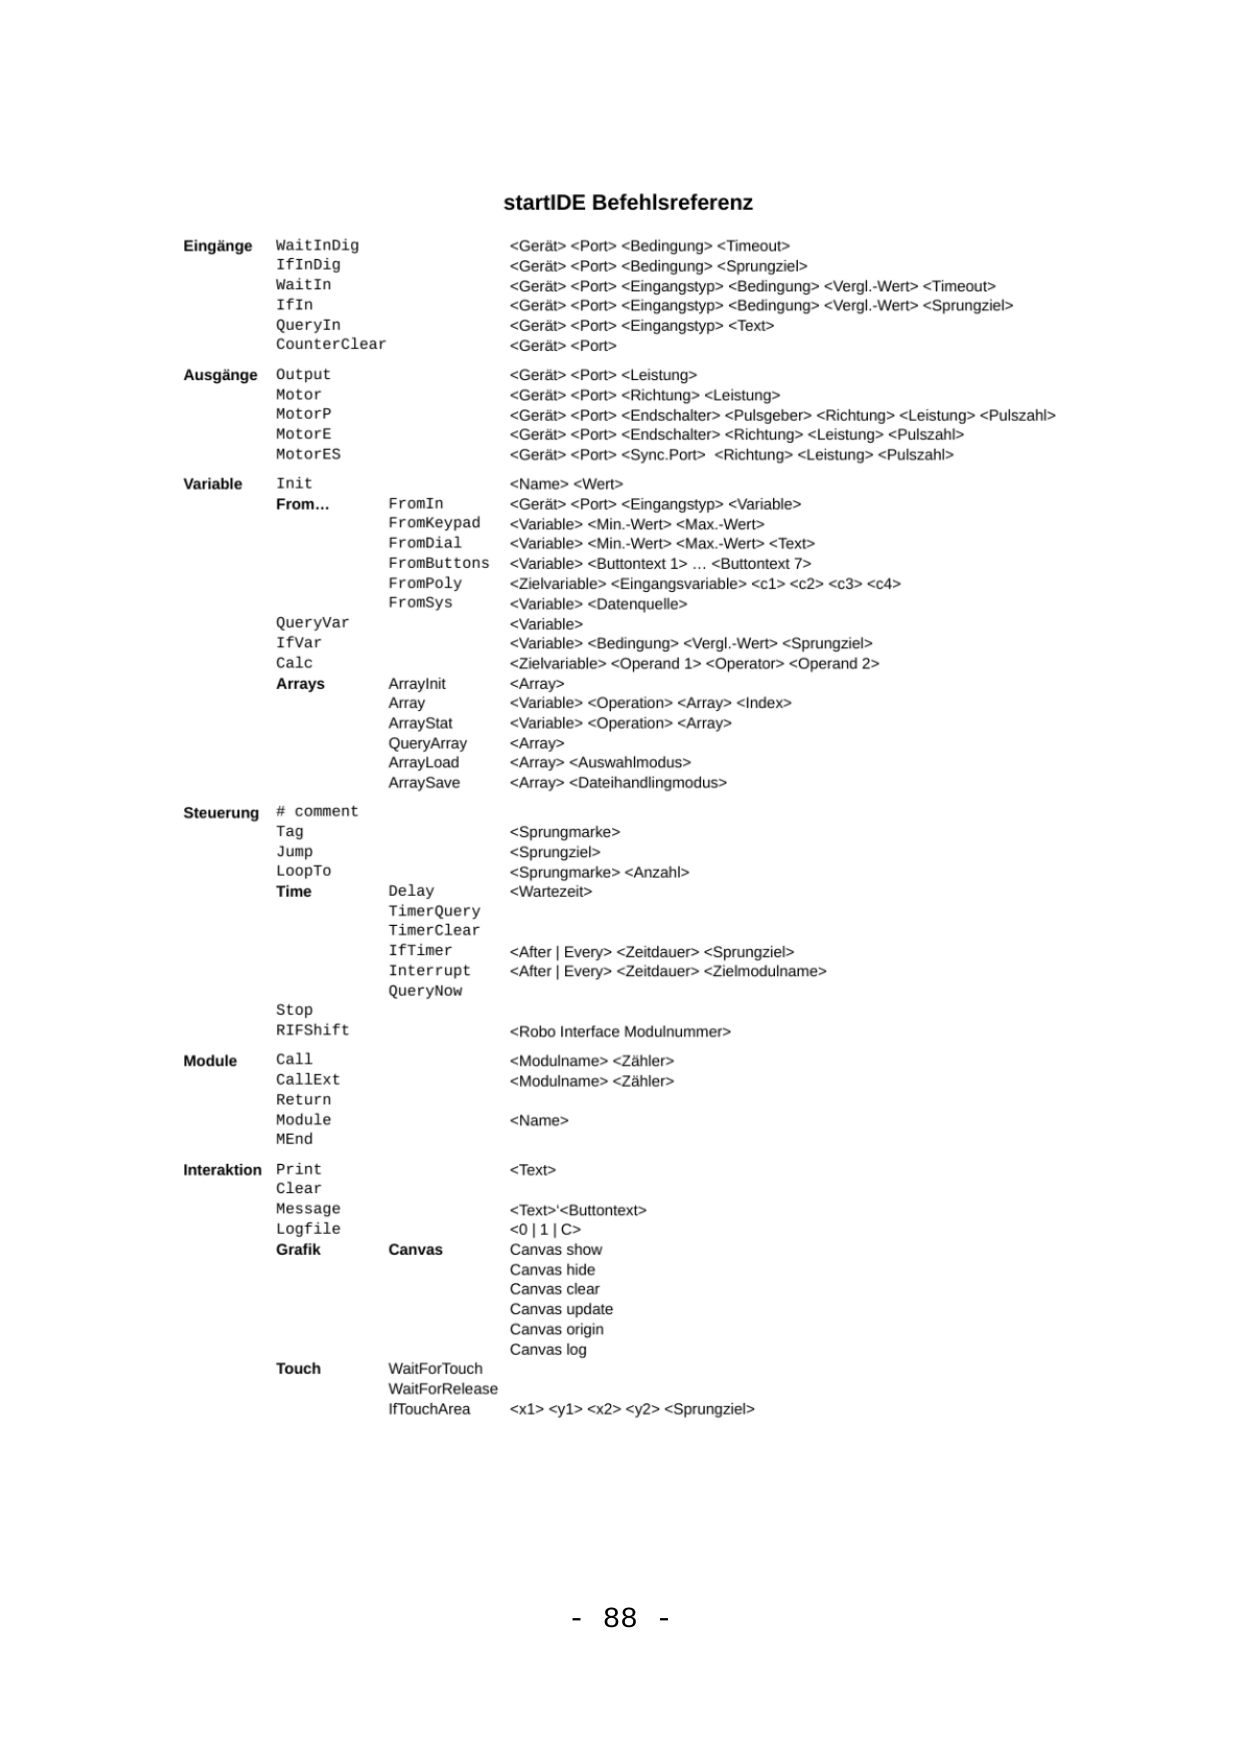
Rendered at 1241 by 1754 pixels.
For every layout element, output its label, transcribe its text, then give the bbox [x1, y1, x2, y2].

picture [183, 188, 1059, 1426]
text Befehlsreferenz [118, 118, 1122, 156]
